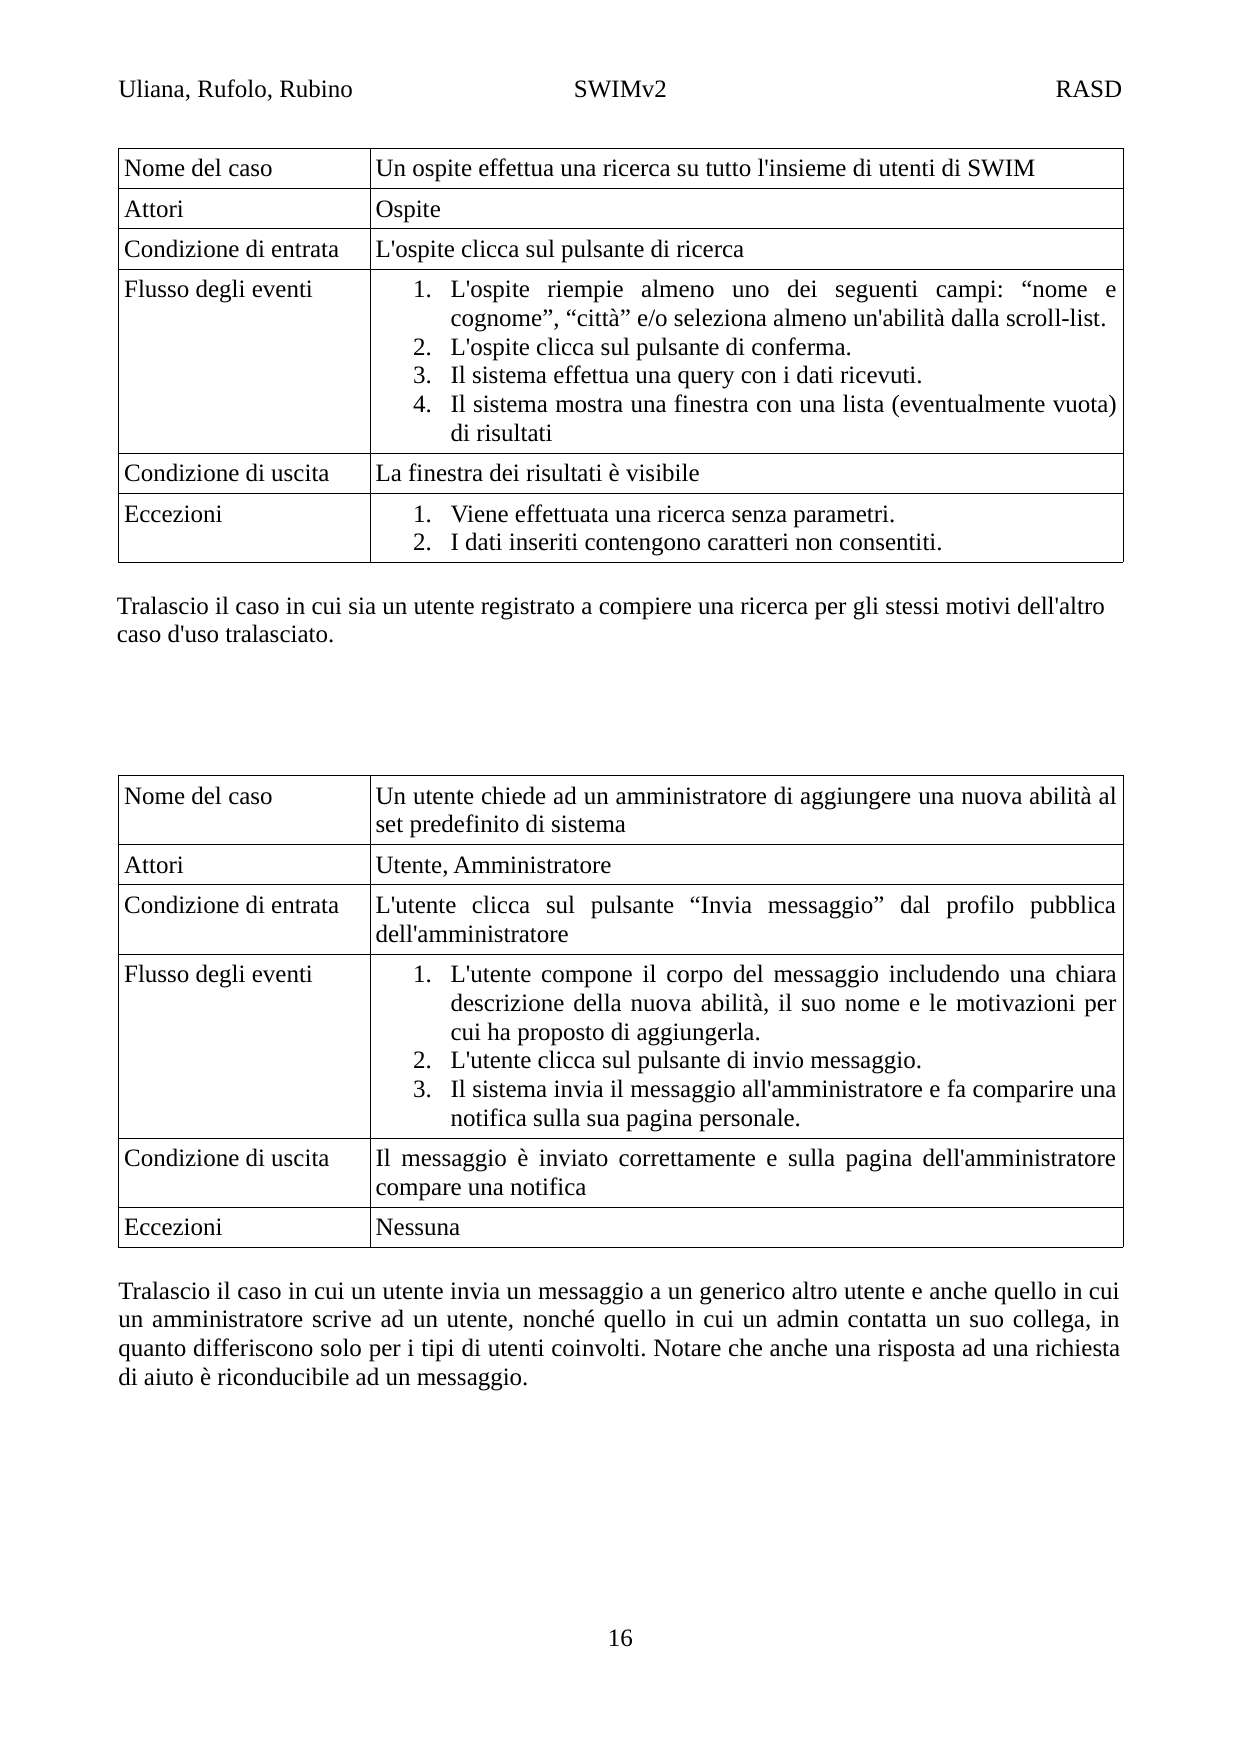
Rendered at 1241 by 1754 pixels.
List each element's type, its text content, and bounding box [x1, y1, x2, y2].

table_cell Il messaggio è inviato correttamente e sulla pagina dell'amministratore compare una notifica [371, 1139, 1123, 1207]
table_cell Attori [119, 845, 370, 884]
table_cell Ospite [371, 189, 1123, 228]
table_cell Flusso degli eventi [119, 270, 370, 453]
table_cell Attori [119, 189, 370, 228]
table_cell Condizione di entrata [119, 229, 370, 268]
table_cell Condizione di entrata [119, 885, 370, 953]
table_cell L'ospite clicca sul pulsante di ricerca [371, 229, 1123, 268]
table_header Un ospite effettua una ricerca su tutto l'insieme di utenti di SWIM [371, 149, 1123, 188]
table_cell La finestra dei risultati è visibile [371, 454, 1123, 493]
table_header Nome del caso [119, 149, 370, 188]
text Tralascio il caso in cui sia un utente registrato a compiere una ricerca per gli stessi motivi dell'altro caso d'uso tralasciato. [117, 591, 1122, 648]
table_cell Eccezioni [119, 494, 370, 562]
table_cell Flusso degli eventi [119, 955, 370, 1137]
table_cell Condizione di uscita [119, 454, 370, 493]
table_cell Utente, Amministratore [371, 845, 1123, 884]
table_header Nome del caso [119, 776, 370, 844]
table_cell L'utente clicca sul pulsante “Invia messaggio” dal profilo pubblica dell'amministratore [371, 885, 1123, 953]
table_header Un utente chiede ad un amministratore di aggiungere una nuova abilità al set predefinito di sistema [371, 776, 1123, 844]
table_cell Viene effettuata una ricerca senza parametri. I dati inseriti contengono caratteri non consentiti. [371, 494, 1123, 562]
table_cell Condizione di uscita [119, 1139, 370, 1207]
table_cell L'utente compone il corpo del messaggio includendo una chiara descrizione della nuova abilità, il suo nome e le motivazioni per cui ha proposto di aggiungerla. L'utente clicca sul pulsante di invio messaggio. Il sistema invia il messaggio all'amministratore e fa comparire una notifica sulla sua pagina personale. [371, 955, 1123, 1137]
text Tralascio il caso in cui un utente invia un messaggio a un generico altro utente e anche quello in cui un amministratore scrive ad un utente, nonché quello in cui un admin contatta un suo collega, in quanto differiscono solo per i tipi di utenti coinvolti. Notare che anche una risposta ad una richiesta di aiuto è riconducibile ad un messaggio. [118, 1276, 1122, 1391]
table_cell Nessuna [371, 1208, 1123, 1247]
table_cell Eccezioni [119, 1208, 370, 1247]
table_cell L'ospite riempie almeno uno dei seguenti campi: “nome e cognome”, “città” e/o seleziona almeno un'abilità dalla scroll-list. L'ospite clicca sul pulsante di conferma. Il sistema effettua una query con i dati ricevuti. Il sistema mostra una finestra con una lista (eventualmente vuota) di risultati [371, 270, 1123, 453]
